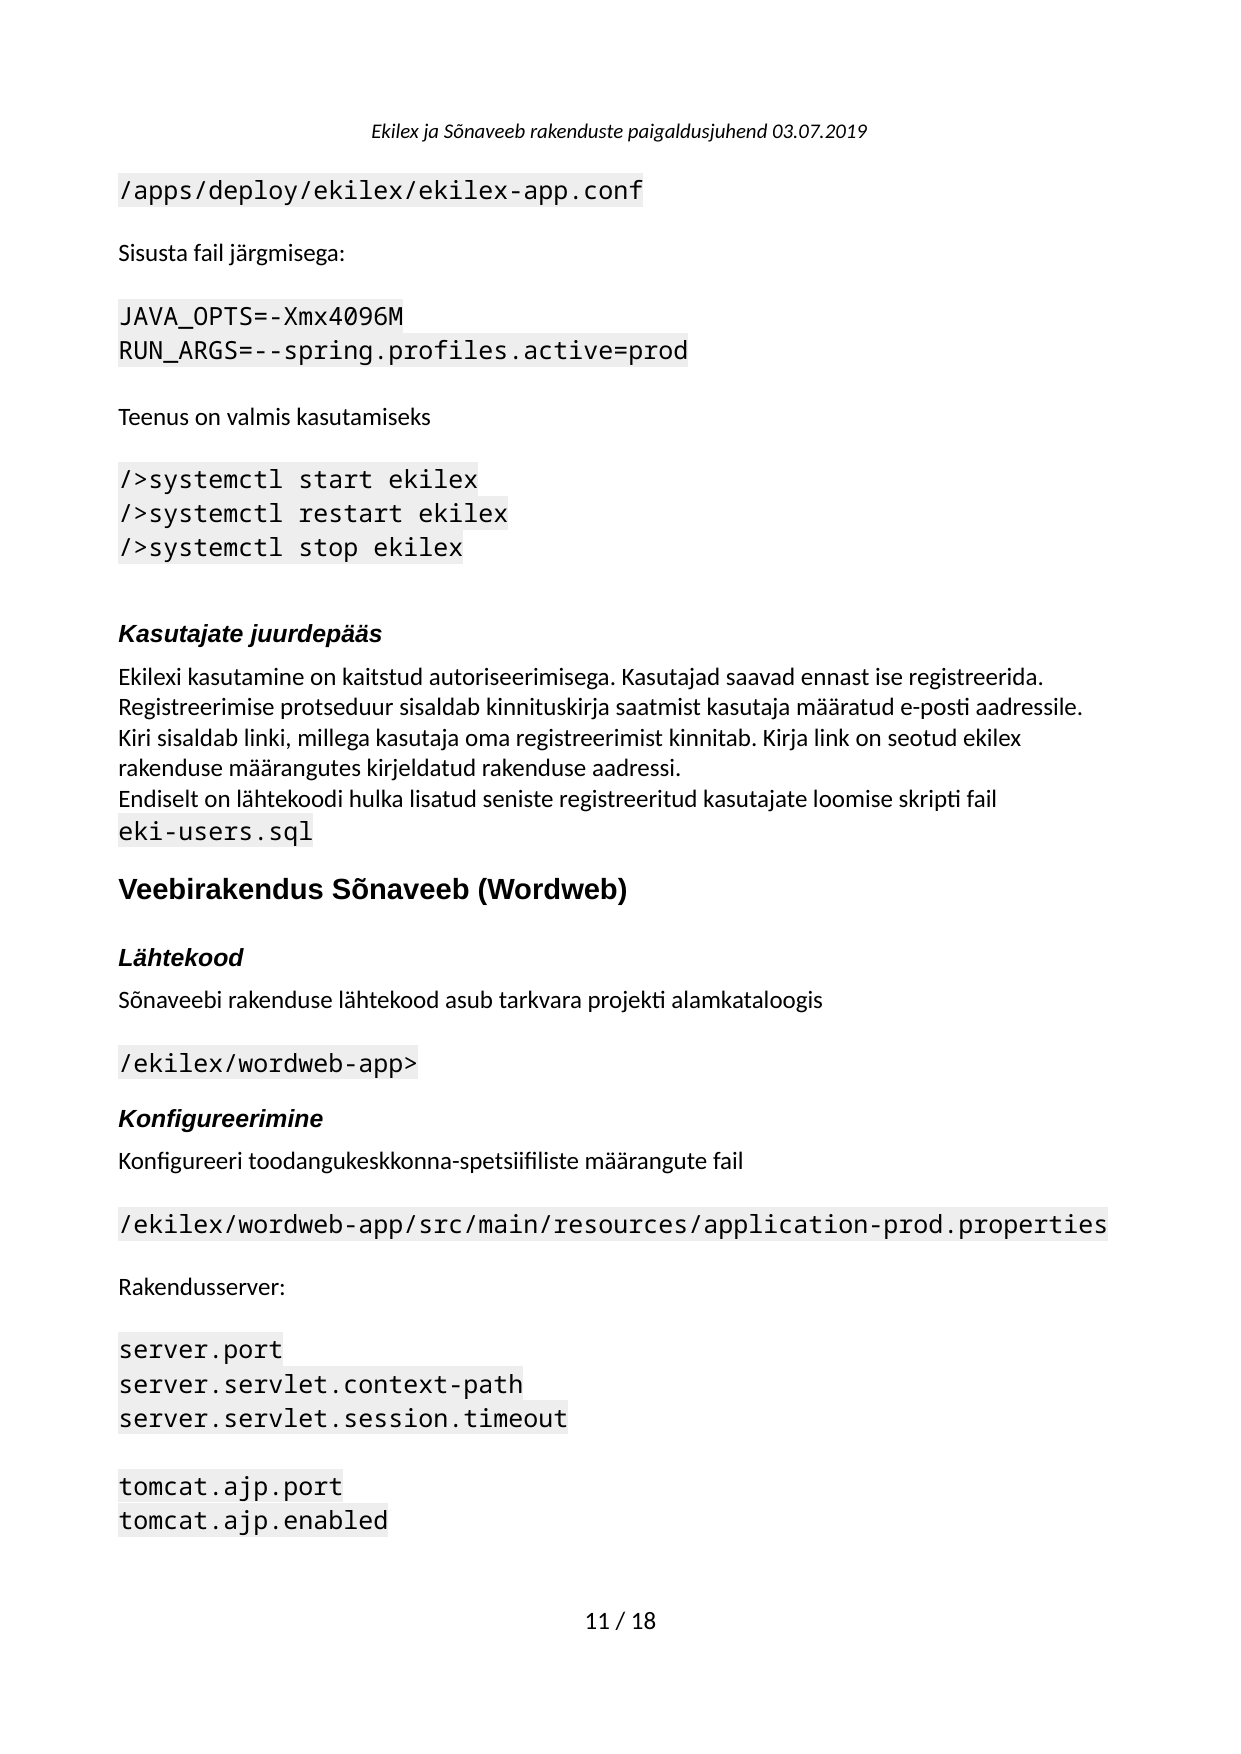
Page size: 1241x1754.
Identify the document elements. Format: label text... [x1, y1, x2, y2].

text /ekilex/wordweb-app> [118, 1045, 1122, 1079]
text />systemctl start ekilex [118, 462, 1122, 496]
text Teenus on valmis kasutamiseks [118, 401, 1122, 431]
text Rakendusserver: [118, 1271, 1122, 1302]
text server.port [118, 1332, 1122, 1366]
subtitle Kasutajate juurdepääs [118, 619, 1122, 648]
text RUN_ARGS=--spring.profiles.active=prod [118, 333, 1122, 367]
text JAVA_OPTS=-Xmx4096M [118, 299, 1122, 333]
text Sõnaveebi rakenduse lähtekood asub tarkvara projekti alamkataloogis [118, 984, 1122, 1015]
text /ekilex/wordweb-app/src/main/resources/application-prod.properties [118, 1207, 1122, 1241]
text Sisusta fail järgmisega: [118, 238, 1122, 268]
text tomcat.ajp.enabled [118, 1502, 1122, 1537]
subtitle Konfigureerimine [118, 1104, 1122, 1133]
text /apps/deploy/ekilex/ekilex-app.conf [118, 173, 1122, 207]
text server.servlet.context-path [118, 1366, 1122, 1400]
text tomcat.ajp.port [118, 1468, 1122, 1502]
text Konfigureeri toodangukeskkonna-spetsiifiliste määrangute fail [118, 1146, 1122, 1176]
text eki-users.sql [118, 813, 1122, 847]
text />systemctl stop ekilex [118, 530, 1122, 564]
subtitle Lähtekood [118, 943, 1122, 972]
text Ekilexi kasutamine on kaitstud autoriseerimisega. Kasutajad saavad ennast ise registreerida. Registreerimise protseduur sisaldab kinnituskirja saatmist kasutaja määratud e-posti aadressile. Kiri sisaldab linki, millega kasutaja oma registreerimist kinnitab. Kirja link on seotud ekilex rakenduse määrangutes kirjeldatud rakenduse aadressi. [118, 661, 1122, 783]
text server.servlet.session.timeout [118, 1400, 1122, 1434]
text />systemctl restart ekilex [118, 496, 1122, 530]
text Endiselt on lähtekoodi hulka lisatud seniste registreeritud kasutajate loomise skripti fail [118, 783, 1122, 813]
subtitle Veebirakendus Sõnaveeb (Wordweb) [118, 872, 1122, 906]
